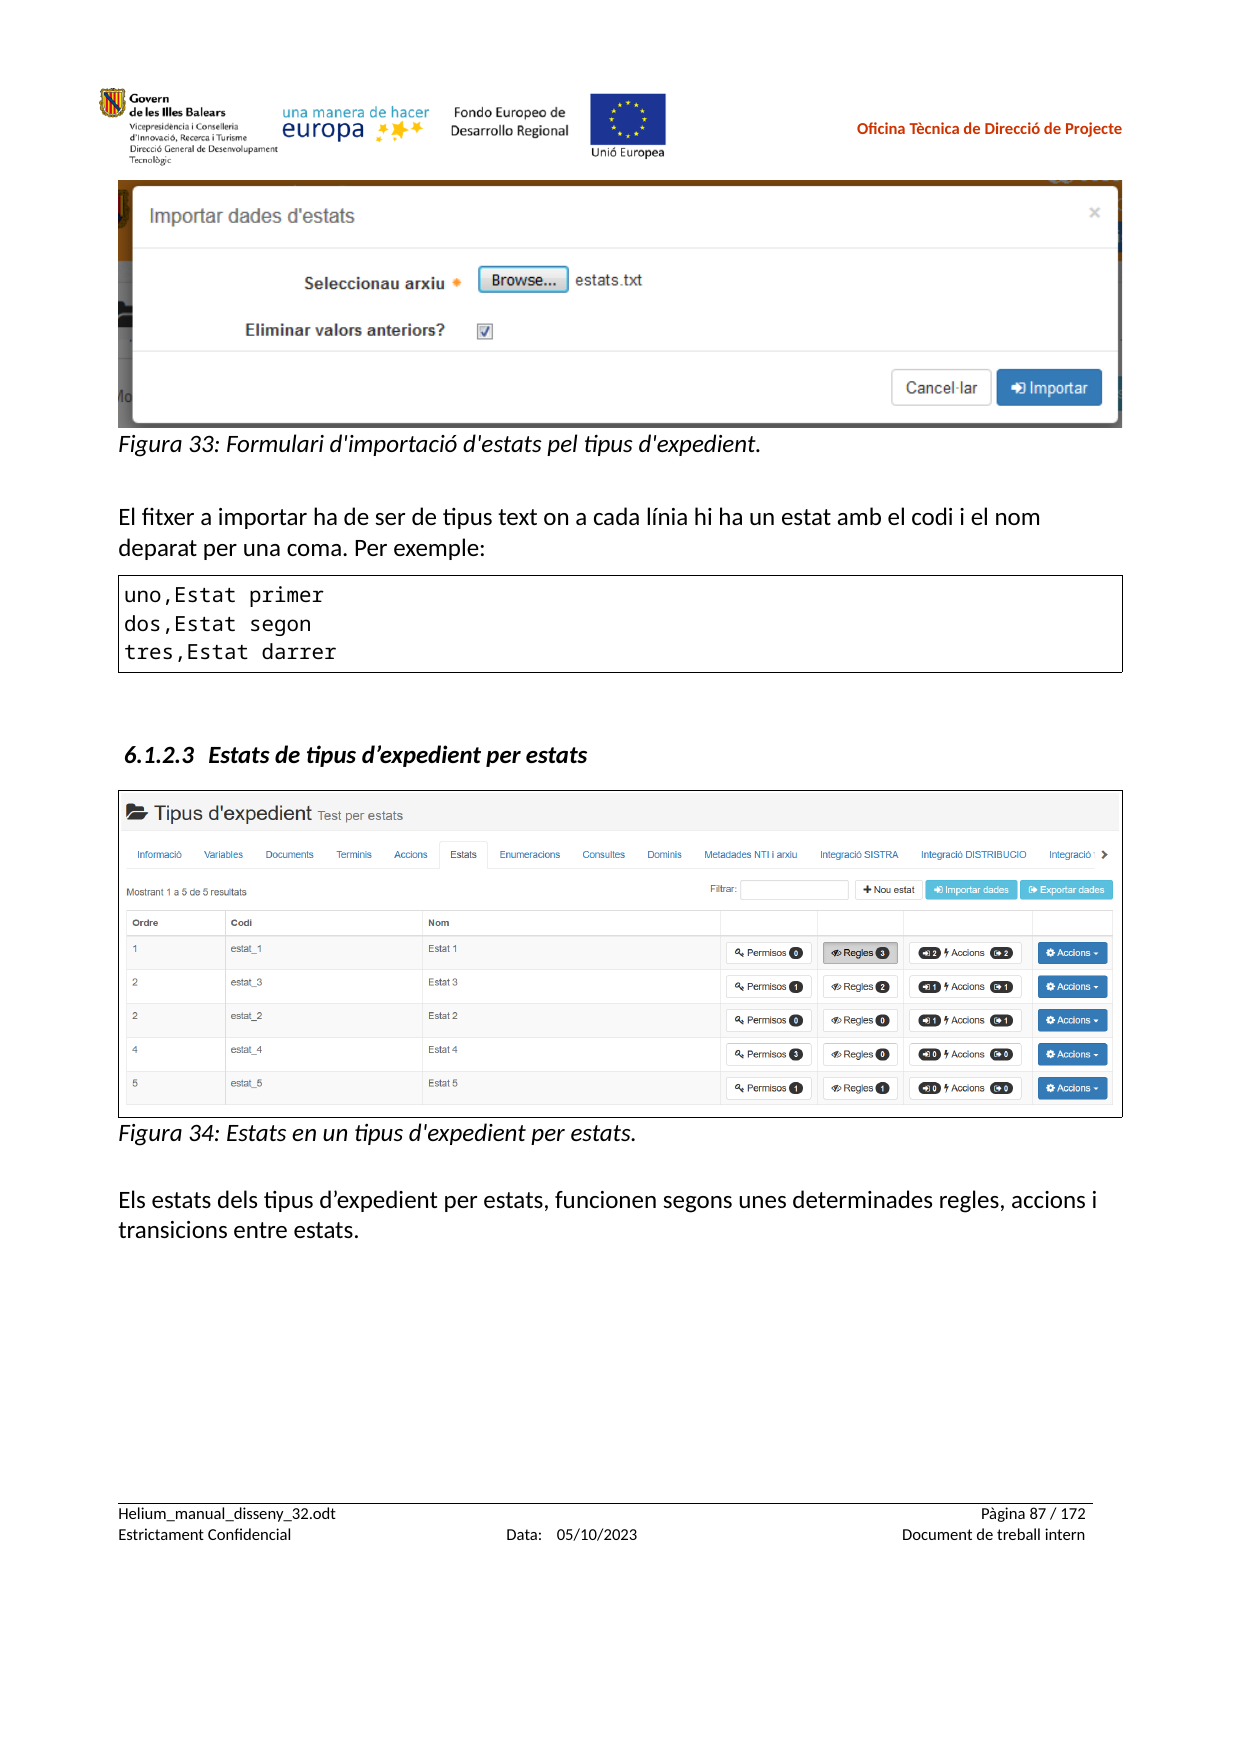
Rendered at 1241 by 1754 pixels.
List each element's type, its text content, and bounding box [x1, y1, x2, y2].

text Figura 34: Estats en un tipus d'expedient per estats. [118, 1118, 1122, 1148]
table_header uno,Estat primer dos,Estat segon tres,Estat darrer [119, 576, 1122, 672]
text Els estats dels tipus d’expedient per estats, funcionen segons unes determinades regles, accions i transicions entre estats. [118, 1148, 1122, 1245]
text El fitxer a importar ha de ser de tipus text on a cada línia hi ha un estat amb el codi i el nom deparat per una coma. Per exemple: [118, 501, 1122, 562]
picture [99, 87, 668, 166]
text Figura 33: Formulari d'importació d'estats pel tipus d'expedient. [118, 428, 1122, 458]
text [119, 791, 1122, 1117]
picture [118, 180, 1123, 428]
subtitle Estats de tipus d’expedient per estats [118, 740, 1122, 770]
picture [121, 793, 1119, 1114]
